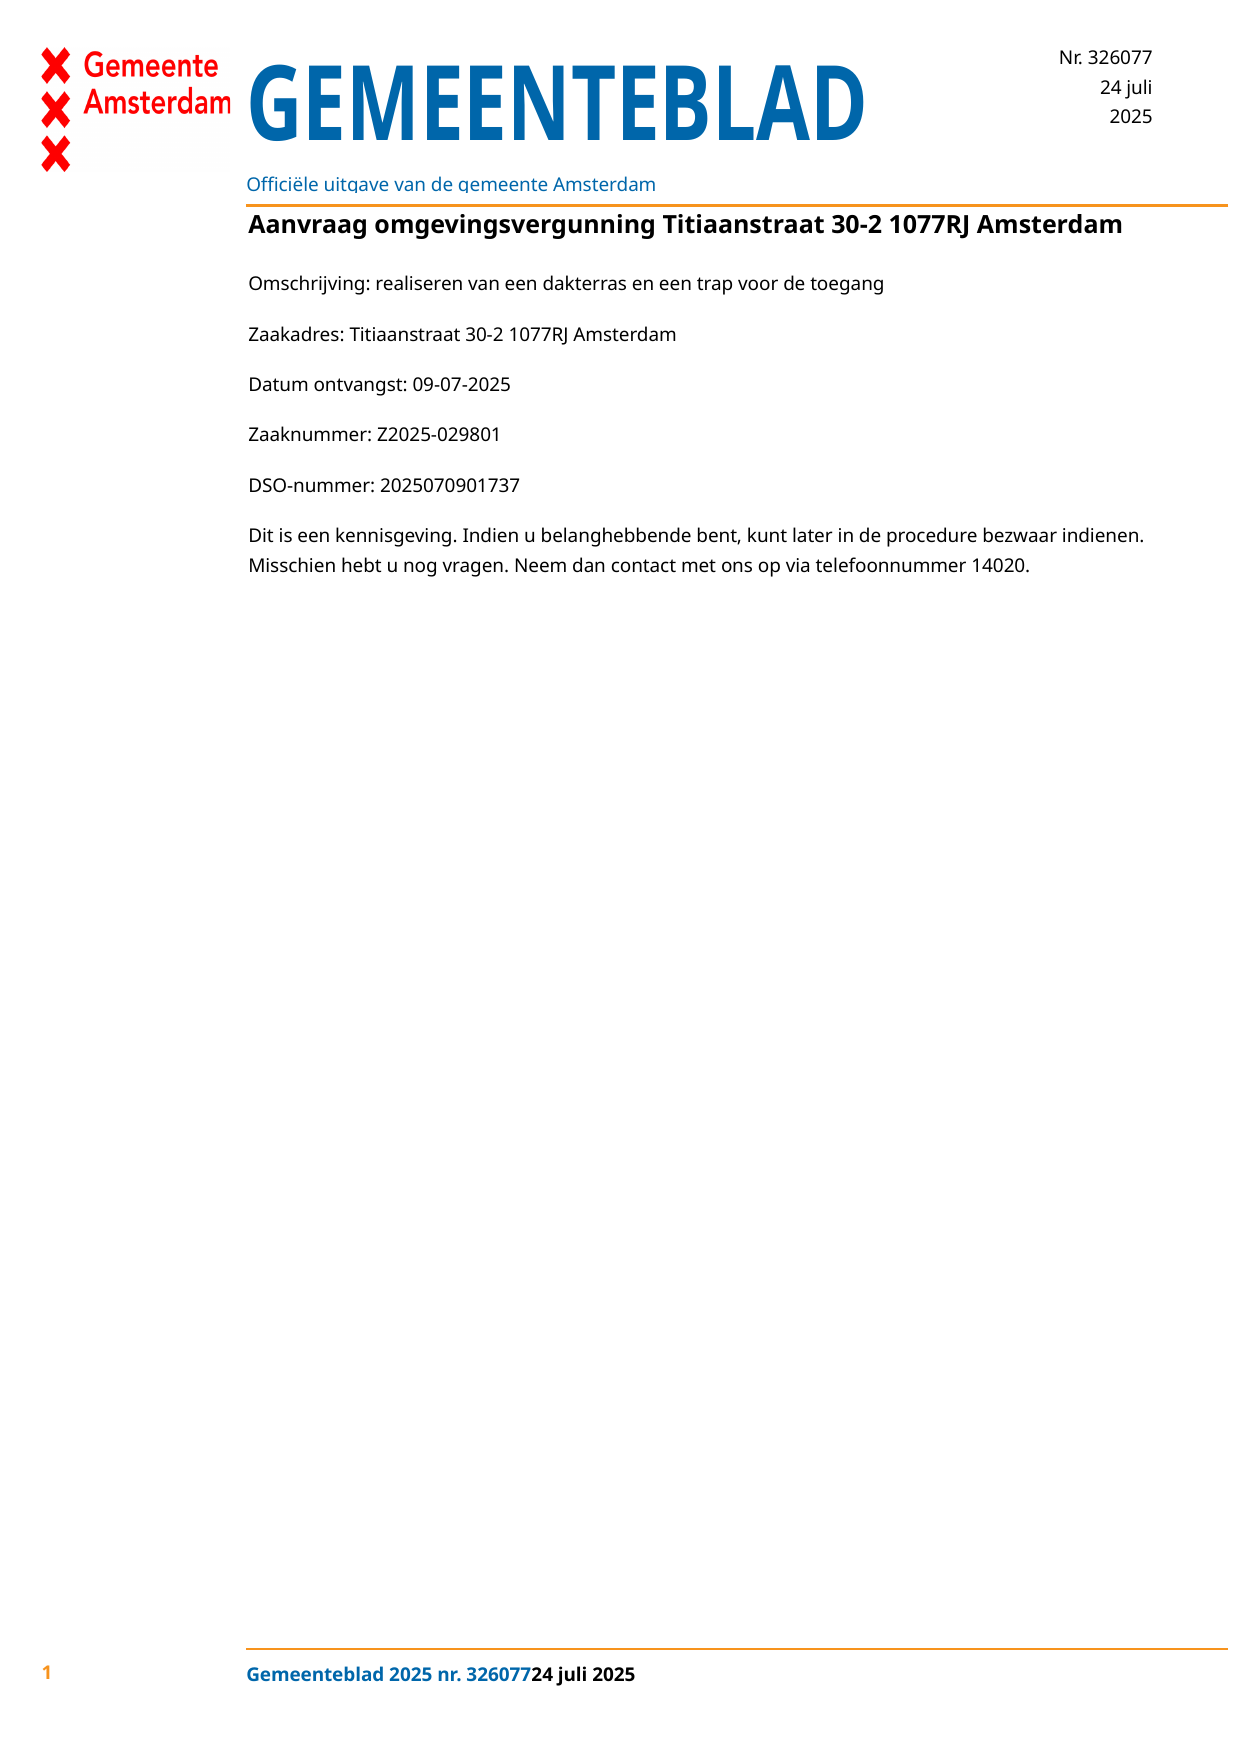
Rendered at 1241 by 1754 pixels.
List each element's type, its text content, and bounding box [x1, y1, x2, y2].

text Zaakadres: Titiaanstraat 30-2 1077RJ Amsterdam [248, 321, 1152, 346]
text Datum ontvangst: 09-07-2025 [248, 371, 1152, 397]
text Omschrijving: realiseren van een dakterras en een trap voor de toegang [248, 270, 1152, 296]
text Dit is een kennisgeving. Indien u belanghebbende bent, kunt later in de procedure bezwaar indienen. Misschien hebt u nog vragen. Neem dan contact met ons op via telefoonnummer 14020. [248, 522, 1152, 578]
picture [41, 47, 231, 172]
text Aanvraag omgevingsvergunning Titiaanstraat 30-2 1077RJ Amsterdam [248, 207, 1152, 241]
text Zaaknummer: Z2025-029801 [248, 422, 1152, 447]
text DSO-nummer: 2025070901737 [248, 472, 1152, 498]
